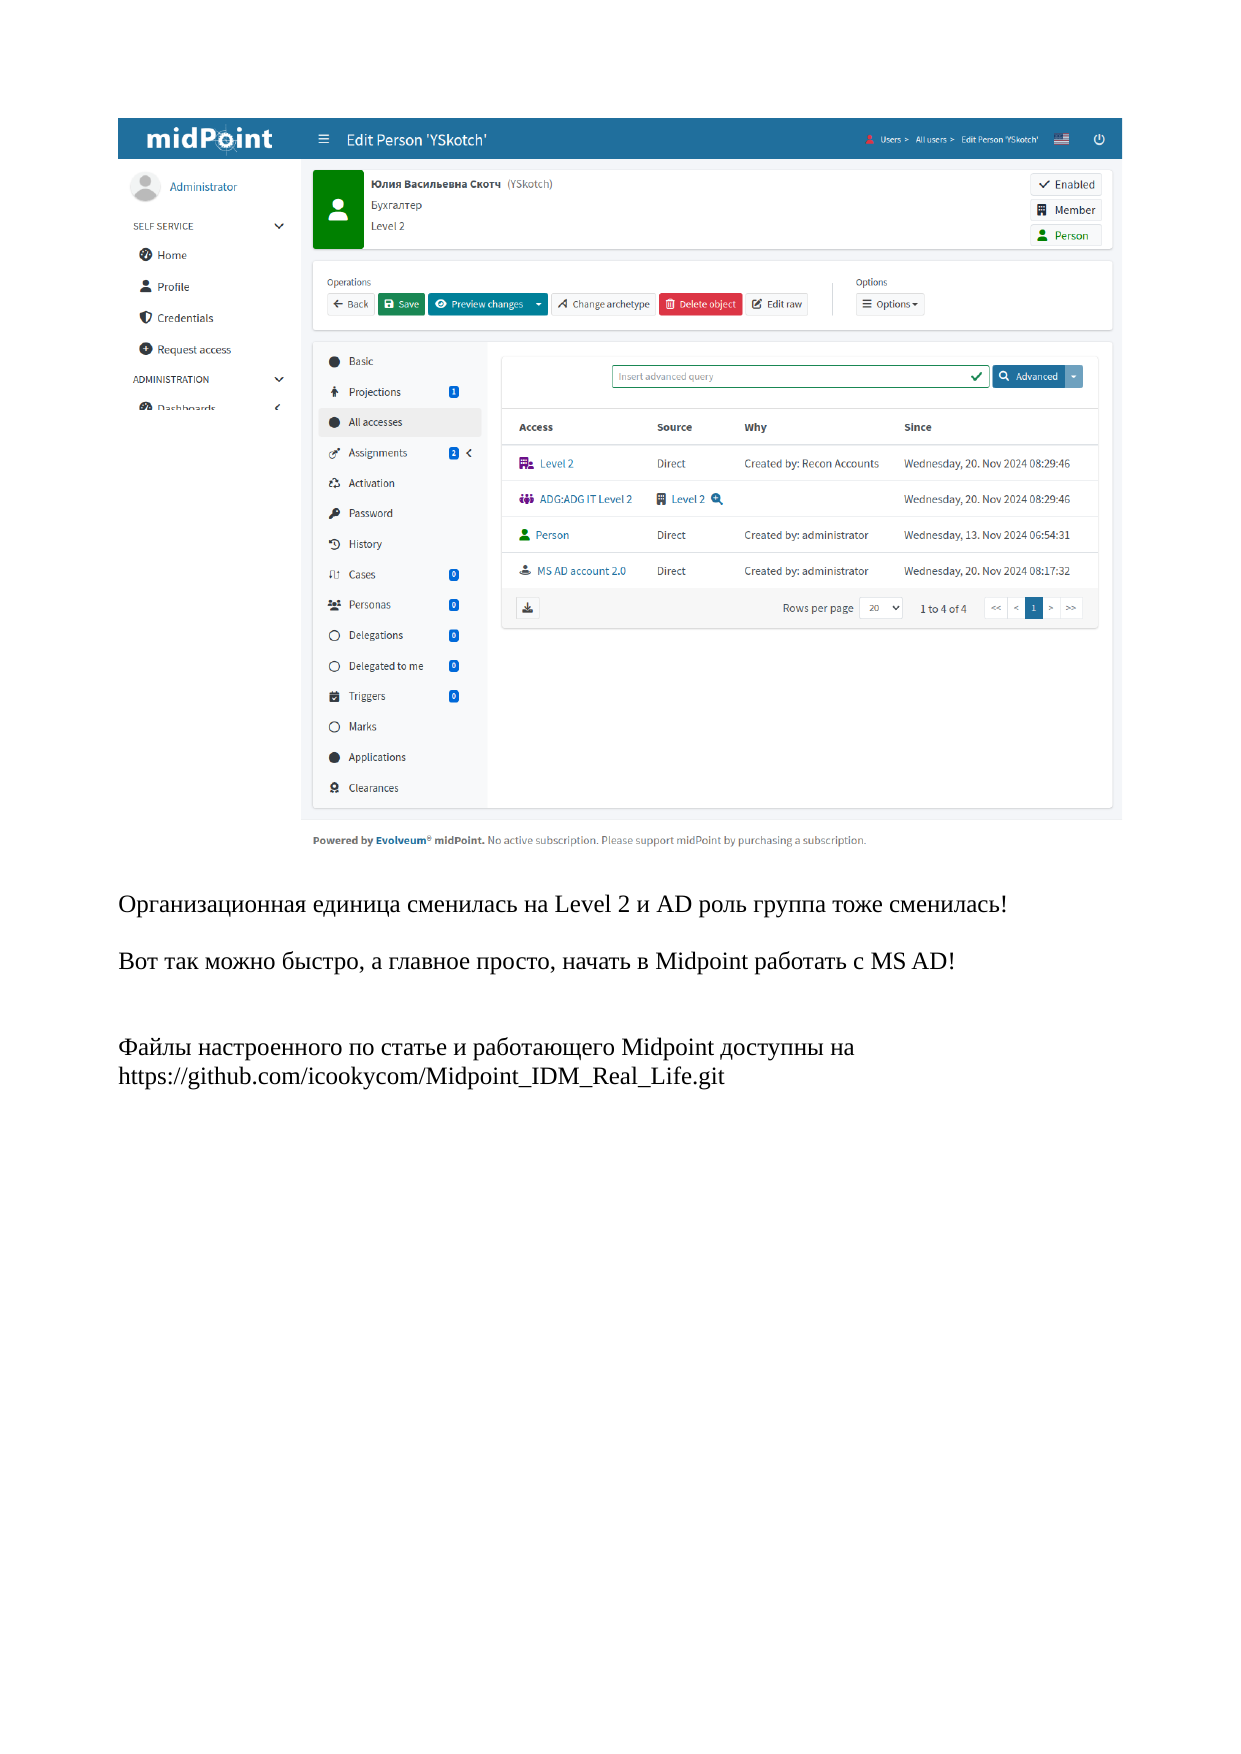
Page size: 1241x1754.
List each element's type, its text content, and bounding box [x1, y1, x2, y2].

picture [118, 118, 1123, 860]
text Файлы настроенного по статье и работающего Midpoint доступны на https://github.com/icookycom/Midpoint_IDM_Real_Life.git [118, 1032, 1122, 1090]
text Вот так можно быстро, а главное просто, начать в Midpoint работать с MS AD! [118, 946, 1122, 975]
text Организационная единица сменилась на Level 2 и AD роль группа тоже сменилась! [118, 889, 1122, 917]
